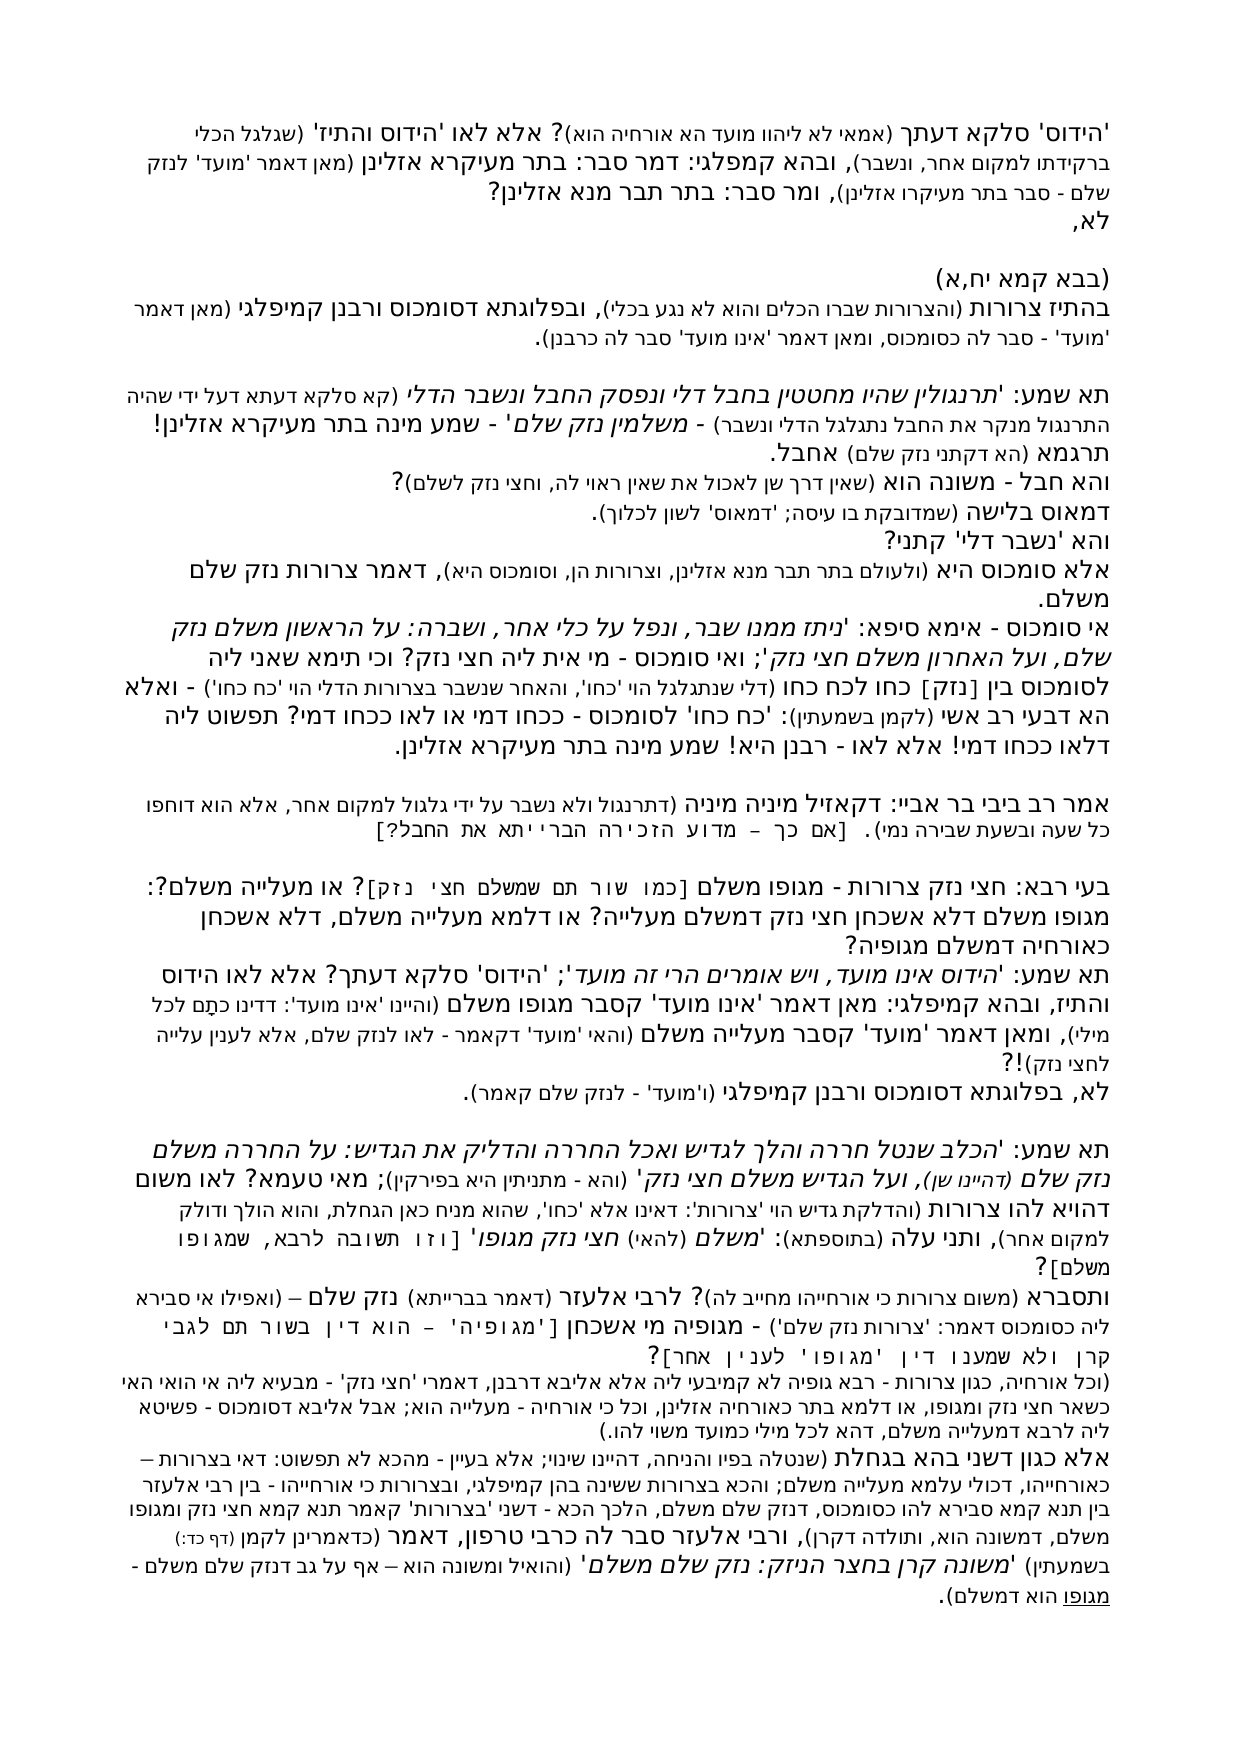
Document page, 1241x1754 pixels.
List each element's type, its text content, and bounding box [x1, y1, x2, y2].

text לא, [118, 206, 1110, 235]
text והא 'נשבר דלי' קתני? [118, 526, 1110, 555]
text בעי רבא: חצי נזק צרורות - מגופו משלם [כמו שור תם שמשלם חצי נזק]? או מעלייה משלם?: מגופו משלם דלא אשכחן חצי נזק דמשלם מעלייה? או דלמא מעלייה משלם, דלא אשכחן כאורחיה דמשלם מגופיה? [118, 872, 1110, 960]
text דמאוס בלישה (שמדובקת בו עיסה; 'דמאוס' לשון לכלוך). [118, 497, 1110, 526]
text אמר רב ביבי בר אביי: דקאזיל מיניה מיניה (דתרנגול ולא נשבר על ידי גלגול למקום אחר, אלא הוא דוחפו כל שעה ובשעת שבירה נמי). [אם כך – מדוע הזכירה הברייתא את החבל?] [118, 789, 1110, 844]
text תא שמע: 'הכלב שנטל חררה והלך לגדיש ואכל החררה והדליק את הגדיש: על החררה משלם נזק שלם (דהיינו שן), ועל הגדיש משלם חצי נזק' (והא - מתניתין היא בפירקין); מאי טעמא? לאו משום דהויא להו צרורות (והדלקת גדיש הוי 'צרורות': דאינו אלא 'כחו', שהוא מניח כאן הגחלת, והוא הולך ודולק למקום אחר), ותני עלה (בתוספתא): 'משלם (להאי) חצי נזק מגופו' [וזו תשובה לרבא, שמגופו משלם]? [118, 1135, 1110, 1282]
text אי סומכוס - אימא סיפא: 'ניתז ממנו שבר, ונפל על כלי אחר, ושברה: על הראשון משלם נזק שלם, ועל האחרון משלם חצי נזק'; ואי סומכוס - מי אית ליה חצי נזק? וכי תימא שאני ליה לסומכוס בין [נזק] כחו לכח כחו (דלי שנתגלגל הוי 'כחו', והאחר שנשבר בצרורות הדלי הוי 'כח כחו') - ואלא הא דבעי רב אשי (לקמן בשמעתין): 'כח כחו' לסומכוס - ככחו דמי או לאו ככחו דמי? תפשוט ליה דלאו ככחו דמי! אלא לאו - רבנן היא! שמע מינה בתר מעיקרא אזלינן. [118, 613, 1110, 760]
text לא, בפלוגתא דסומכוס ורבנן קמיפלגי (ו'מועד' - לנזק שלם קאמר). [118, 1077, 1110, 1106]
text (בבא קמא יח,א) [118, 264, 1110, 293]
text תרגמא (הא דקתני נזק שלם) אחבל. [118, 438, 1110, 468]
text בהתיז צרורות (והצרורות שברו הכלים והוא לא נגע בכלי), ובפלוגתא דסומכוס ורבנן קמיפלגי (מאן דאמר 'מועד' - סבר לה כסומכוס, ומאן דאמר 'אינו מועד' סבר לה כרבנן). [118, 293, 1110, 351]
text והא חבל - משונה הוא (שאין דרך שן לאכול את שאין ראוי לה, וחצי נזק לשלם)? [118, 468, 1110, 497]
text אלא סומכוס היא (ולעולם בתר תבר מנא אזלינן, וצרורות הן, וסומכוס היא), דאמר צרורות נזק שלם משלם. [118, 555, 1110, 613]
text תא שמע: 'הידוס אינו מועד, ויש אומרים הרי זה מועד'; 'הידוס' סלקא דעתך? אלא לאו הידוס והתיז, ובהא קמיפלגי: מאן דאמר 'אינו מועד' קסבר מגופו משלם (והיינו 'אינו מועד': דדינו כתָם לכל מילי), ומאן דאמר 'מועד' קסבר מעלייה משלם (והאי 'מועד' דקאמר - לאו לנזק שלם, אלא לענין עלייה לחצי נזק)!? [118, 960, 1110, 1077]
text תא שמע: 'תרנגולין שהיו מחטטין בחבל דלי ונפסק החבל ונשבר הדלי (קא סלקא דעתא דעל ידי שהיה התרנגול מנקר את החבל נתגלגל הדלי ונשבר) - משלמין נזק שלם' - שמע מינה בתר מעיקרא אזלינן! [118, 380, 1110, 438]
text ותסברא (משום צרורות כי אורחייהו מחייב לה)? לרבי אלעזר (דאמר בברייתא) נזק שלם – (ואפילו אי סבירא ליה כסומכוס דאמר: 'צרורות נזק שלם') - מגופיה מי אשכחן ['מגופיה' – הוא דין בשור תם לגבי קרן ולא שמענו דין 'מגופו' לענין אחר]? [118, 1282, 1110, 1370]
text אלא כגון דשני בהא בגחלת (שנטלה בפיו והניחה, דהיינו שינוי; אלא בעיין - מהכא לא תפשוט: דאי בצרורות – כאורחייהו, דכולי עלמא מעלייה משלם; והכא בצרורות ששינה בהן קמיפלגי, ובצרורות כי אורחייהו - בין רבי אלעזר בין תנא קמא סבירא להו כסומכוס, דנזק שלם משלם, הלכך הכא - דשני 'בצרורות' קאמר תנא קמא חצי נזק ומגופו משלם, דמשונה הוא, ותולדה דקרן), ורבי אלעזר סבר לה כרבי טרפון, דאמר (כדאמרינן לקמן (דף כד:) בשמעתין) 'משונה קרן בחצר הניזק: נזק שלם משלם' (והואיל ומשונה הוא – אף על גב דנזק שלם משלם - מגופו הוא דמשלם). [118, 1443, 1110, 1609]
text (וכל אורחיה, כגון צרורות - רבא גופיה לא קמיבעי ליה אלא אליבא דרבנן, דאמרי 'חצי נזק' - מבעיא ליה אי הואי האי כשאר חצי נזק ומגופו, או דלמא בתר כאורחיה אזלינן, וכל כי אורחיה - מעלייה הוא; אבל אליבא דסומכוס - פשיטא ליה לרבא דמעלייה משלם, דהא לכל מילי כמועד משוי להו.) [118, 1370, 1110, 1443]
text 'הידוס' סלקא דעתך (אמאי לא ליהוו מועד הא אורחיה הוא)? אלא לאו 'הידוס והתיז' (שגלגל הכלי ברקידתו למקום אחר, ונשבר), ובהא קמפלגי: דמר סבר: בתר מעיקרא אזלינן (מאן דאמר 'מועד' לנזק שלם - סבר בתר מעיקרו אזלינן), ומר סבר: בתר תבר מנא אזלינן? [118, 118, 1110, 206]
